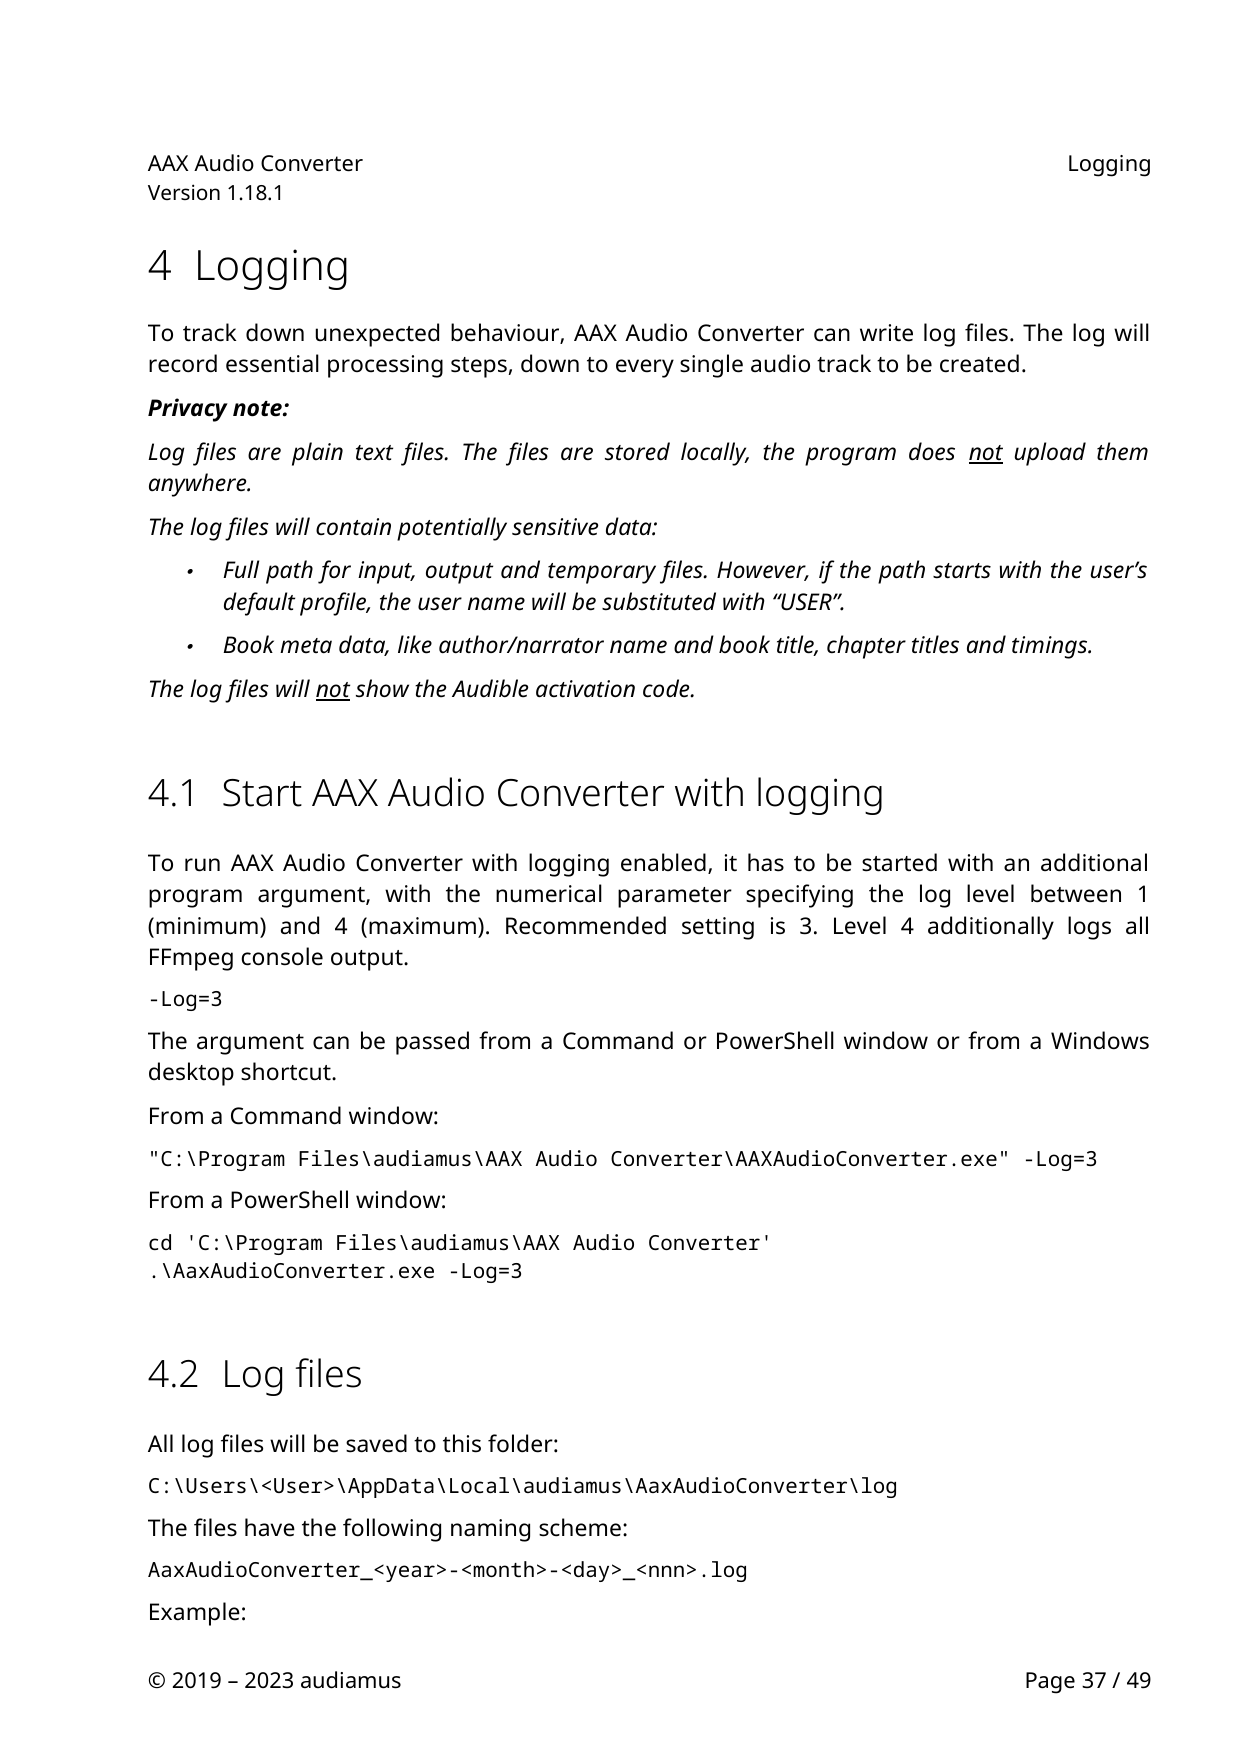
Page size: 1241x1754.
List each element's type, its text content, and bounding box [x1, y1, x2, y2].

text AaxAudioConverter_<year>-<month>-<day>_<nnn>.log [148, 1555, 1152, 1584]
text Example: [148, 1596, 1152, 1627]
text All log files will be saved to this folder: [148, 1427, 1152, 1459]
subtitle Logging [148, 235, 1152, 292]
text C:\Users\<User>\AppData\Local\audiamus\AaxAudioConverter\log [148, 1471, 1152, 1499]
text The argument can be passed from a Command or PowerShell window or from a Windows desktop shortcut. [148, 1025, 1152, 1088]
list Full path for input, output and temporary files. However, if the path starts with the user’s default profile, the user name will be substituted with “USER”. [185, 554, 1152, 617]
text The files have the following naming scheme: [148, 1512, 1152, 1543]
text cd 'C:\Program Files\audiamus\AAX Audio Converter' .\AaxAudioConverter.exe -Log=3 [148, 1228, 1152, 1284]
text To run AAX Audio Converter with logging enabled, it has to be started with an additional program argument, with the numerical parameter specifying the log level between 1 (minimum) and 4 (maximum). Recommended setting is 3. Level 4 additionally logs all FFmpeg console output. [148, 847, 1152, 972]
list Book meta data, like author/narrator name and book title, chapter titles and timings. [185, 629, 1152, 660]
text From a Command window: [148, 1100, 1152, 1131]
text The log files will contain potentially sensitive data: [148, 511, 1152, 542]
text Log files are plain text files. The files are stored locally, the program does not upload them anywhere. [148, 436, 1152, 498]
text "C:\Program Files\audiamus\AAX Audio Converter\AAXAudioConverter.exe" -Log=3 [148, 1144, 1152, 1172]
text Privacy note: [148, 392, 1152, 423]
text The log files will not show the Audible activation code. [148, 673, 1152, 704]
text To track down unexpected behaviour, AAX Audio Converter can write log files. The log will record essential processing steps, down to every single audio track to be created. [148, 317, 1152, 379]
subtitle Start AAX Audio Converter with logging [148, 767, 1152, 818]
text From a PowerShell window: [148, 1184, 1152, 1216]
subtitle Log files [148, 1347, 1152, 1398]
text -Log=3 [148, 984, 1152, 1013]
